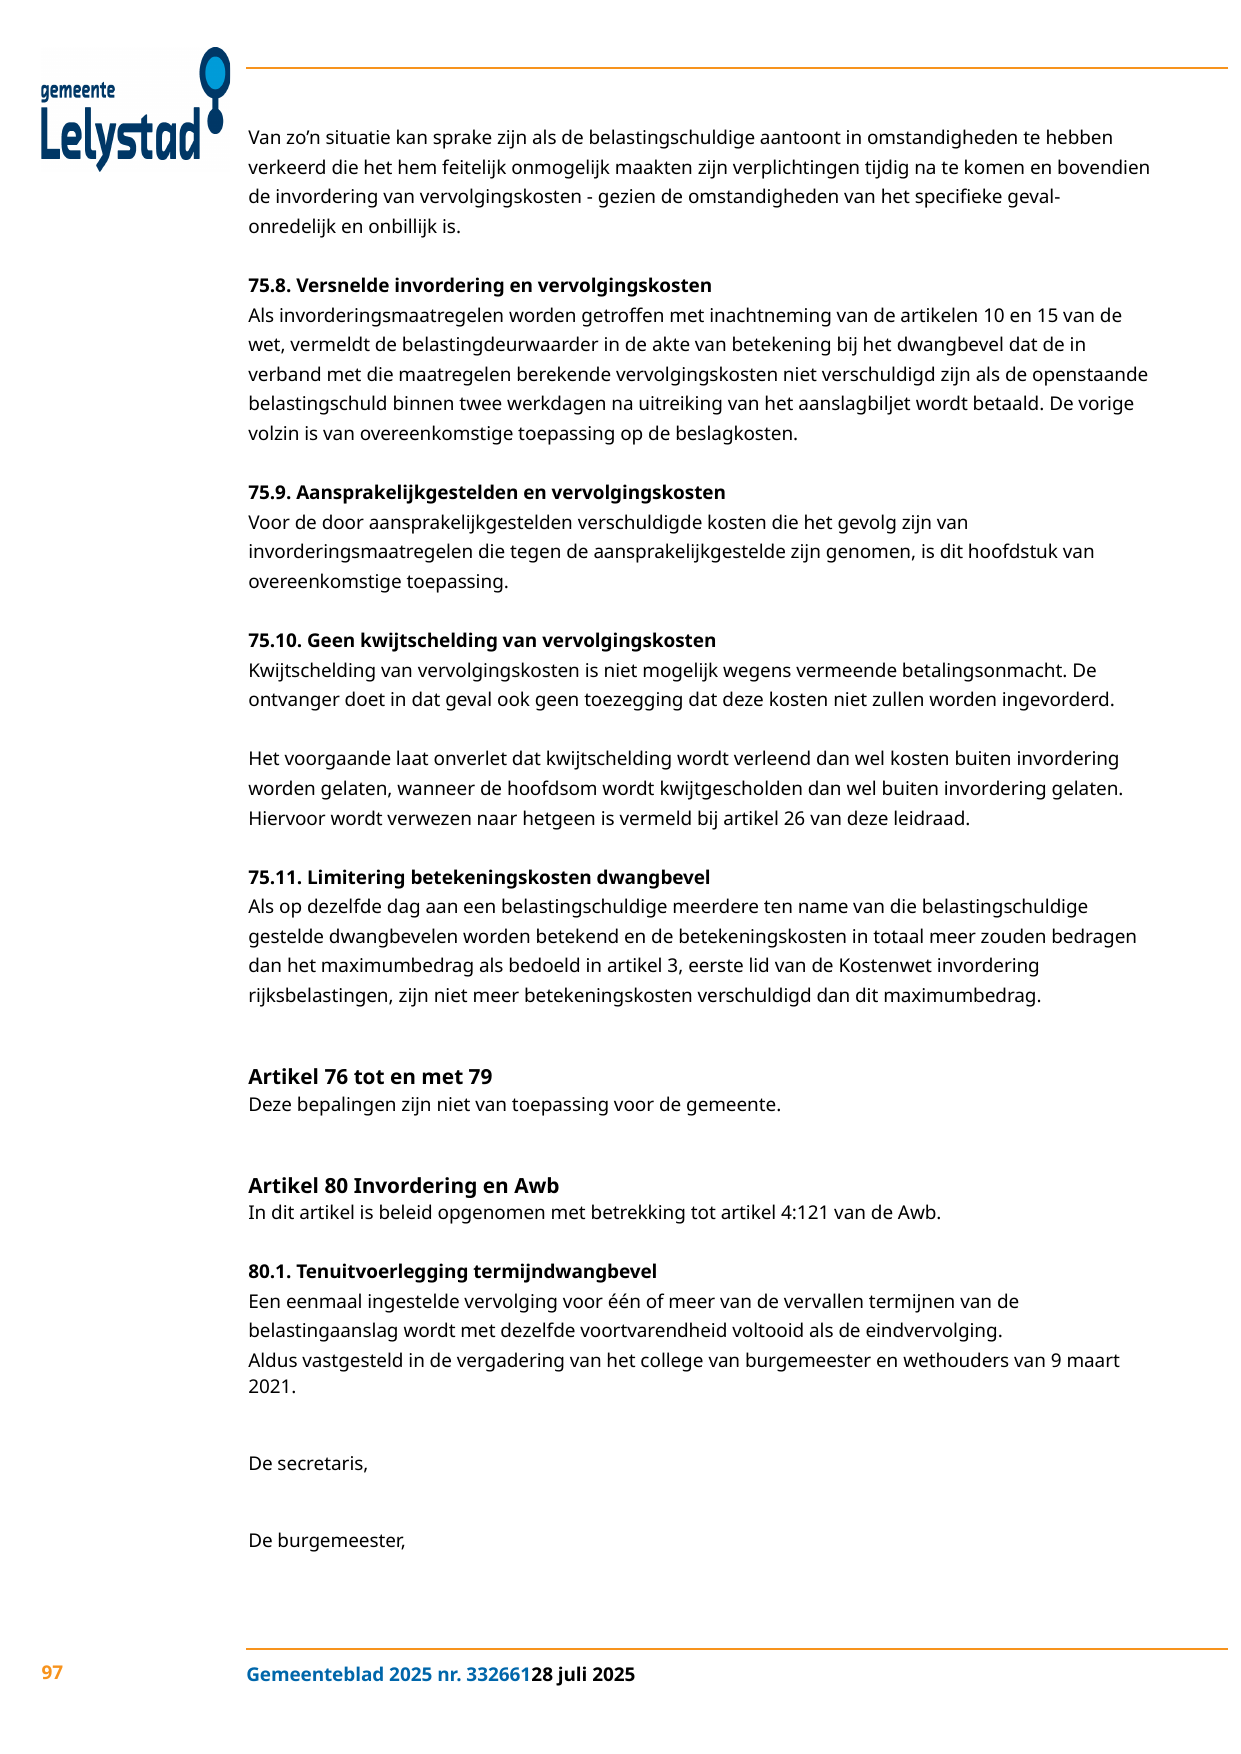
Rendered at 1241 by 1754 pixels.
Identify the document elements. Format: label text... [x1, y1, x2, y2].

text Het voorgaande laat onverlet dat kwijtschelding wordt verleend dan wel kosten buiten invordering worden gelaten, wanneer de hoofdsom wordt kwijtgescholden dan wel buiten invordering gelaten. Hiervoor wordt verwezen naar hetgeen is vermeld bij artikel 26 van deze leidraad. [248, 746, 1152, 831]
text 75.11. Limitering betekeningskosten dwangbevel [248, 864, 1152, 890]
text Als op dezelfde dag aan een belastingschuldige meerdere ten name van die belastingschuldige gestelde dwangbevelen worden betekend en de betekeningskosten in totaal meer zouden bedragen dan het maximumbedrag als bedoeld in artikel 3, eerste lid van de Kostenwet invordering rijksbelastingen, zijn niet meer betekeningskosten verschuldigd dan dit maximumbedrag. [248, 893, 1152, 1008]
text De secretaris, [248, 1450, 1152, 1476]
text Voor de door aansprakelijkgestelden verschuldigde kosten die het gevolg zijn van invorderingsmaatregelen die tegen de aansprakelijkgestelde zijn genomen, is dit hoofdstuk van overeenkomstige toepassing. [248, 509, 1152, 594]
text 75.10. Geen kwijtschelding van vervolgingskosten [248, 627, 1152, 653]
text In dit artikel is beleid opgenomen met betrekking tot artikel 4:121 van de Awb. [248, 1199, 1152, 1225]
text Deze bepalingen zijn niet van toepassing voor de gemeente. [248, 1091, 1152, 1116]
text Kwijtschelding van vervolgingskosten is niet mogelijk wegens vermeende betalingsonmacht. De ontvanger doet in dat geval ook geen toezegging dat deze kosten niet zullen worden ingevorderd. [248, 657, 1152, 712]
text 75.9. Aansprakelijkgestelden en vervolgingskosten [248, 479, 1152, 505]
text Van zo’n situatie kan sprake zijn als de belastingschuldige aantoont in omstandigheden te hebben verkeerd die het hem feitelijk onmogelijk maakten zijn verplichtingen tijdig na te komen en bovendien de invordering van vervolgingskosten - gezien de omstandigheden van het specifieke geval- onredelijk en onbillijk is. [248, 124, 1152, 239]
text Als invorderingsmaatregelen worden getroffen met inachtneming van de artikelen 10 en 15 van de wet, vermeldt de belastingdeurwaarder in de akte van betekening bij het dwangbevel dat de in verband met die maatregelen berekende vervolgingskosten niet verschuldigd zijn als de openstaande belastingschuld binnen twee werkdagen na uitreiking van het aanslagbiljet wordt betaald. De vorige volzin is van overeenkomstige toepassing op de beslagkosten. [248, 302, 1152, 446]
picture [41, 47, 231, 172]
text Een eenmaal ingestelde vervolging voor één of meer van de vervallen termijnen van de belastingaanslag wordt met dezelfde voortvarendheid voltooid als de eindvervolging. [248, 1288, 1152, 1343]
text Artikel 76 tot en met 79 [248, 1062, 1152, 1091]
text Artikel 80 Invordering en Awb [248, 1171, 1152, 1199]
text Aldus vastgesteld in de vergadering van het college van burgemeester en wethouders van 9 maart 2021. [248, 1347, 1152, 1398]
text 80.1. Tenuitvoerlegging termijndwangbevel [248, 1258, 1152, 1284]
text De burgemeester, [248, 1527, 1152, 1553]
text 75.8. Versnelde invordering en vervolgingskosten [248, 272, 1152, 298]
